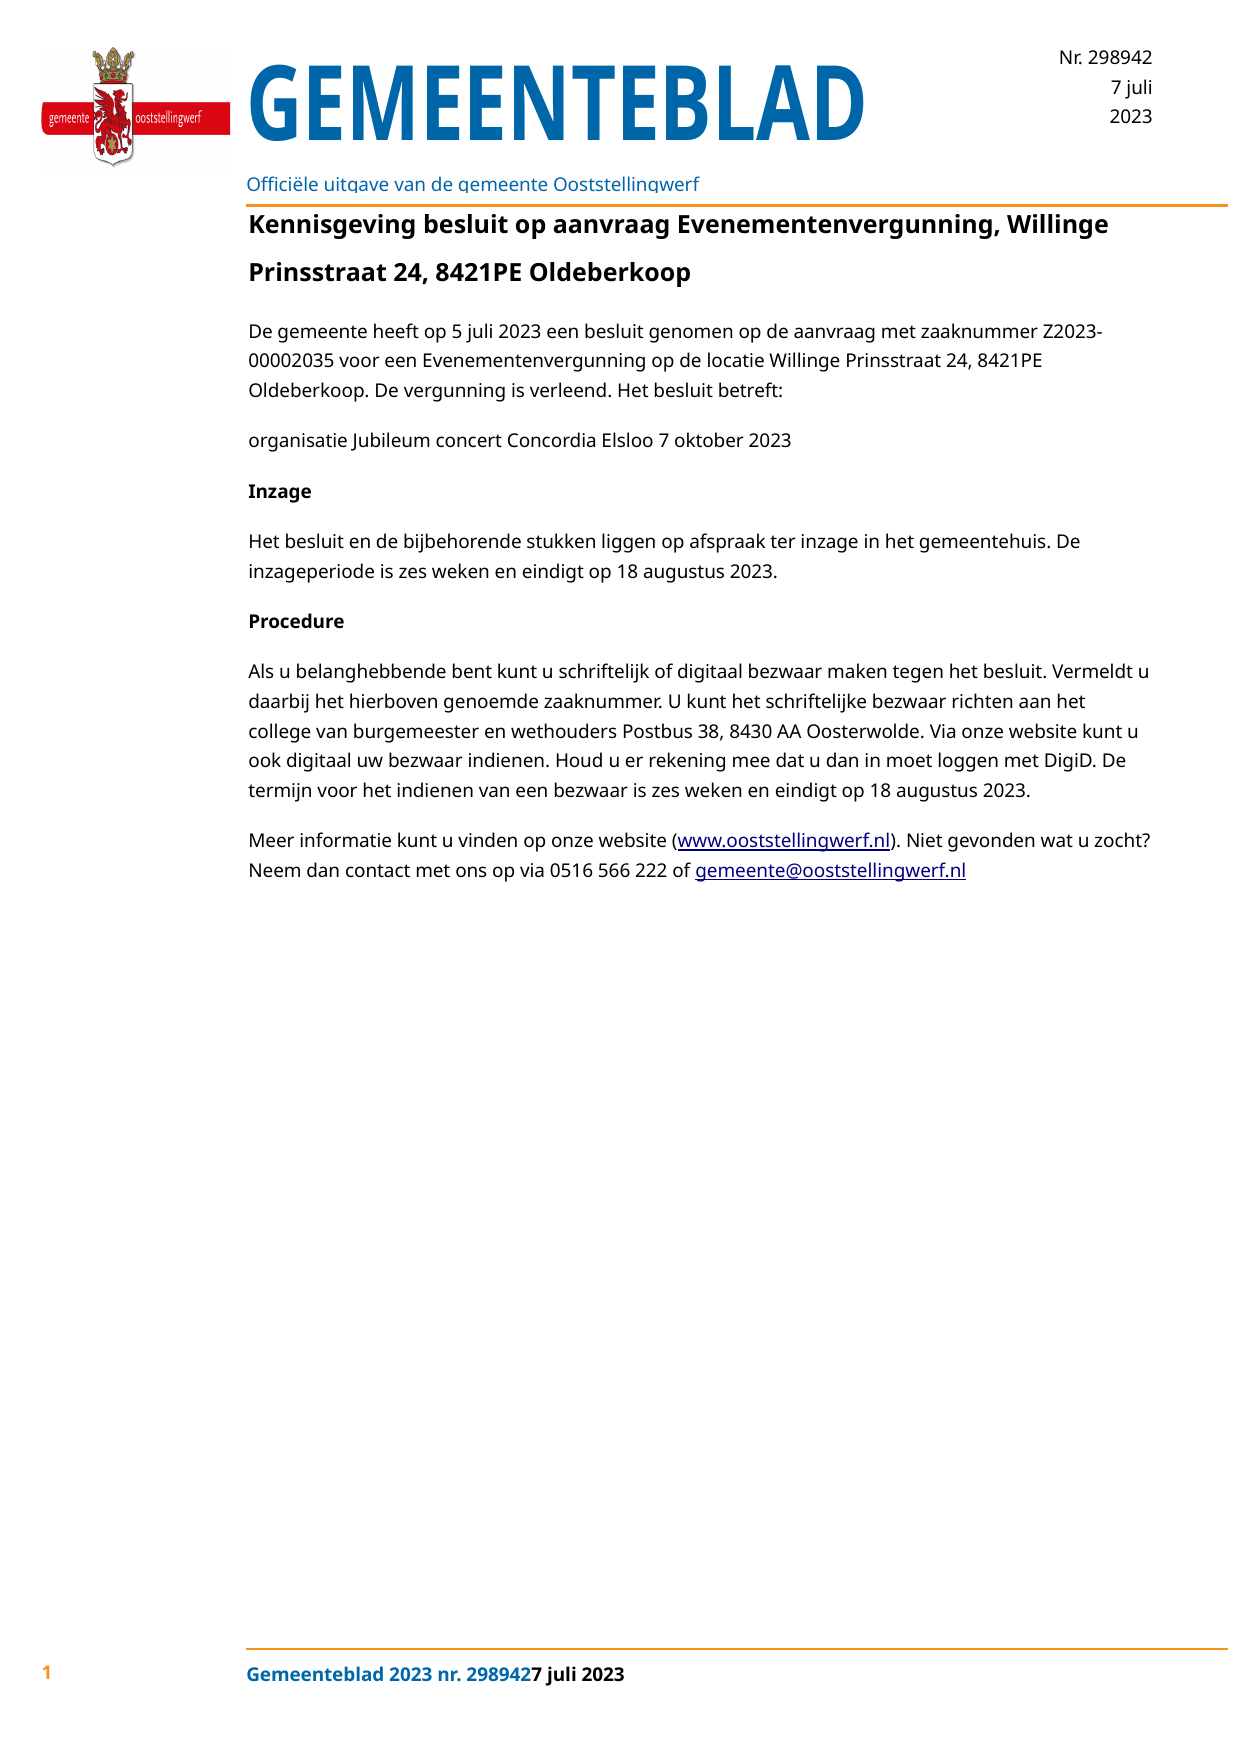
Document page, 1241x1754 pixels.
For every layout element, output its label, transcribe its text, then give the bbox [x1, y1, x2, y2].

text Het besluit en de bijbehorende stukken liggen op afspraak ter inzage in het gemeentehuis. De inzageperiode is zes weken en eindigt op 18 augustus 2023. [248, 528, 1152, 584]
text Inzage [248, 478, 1152, 504]
text De gemeente heeft op 5 juli 2023 een besluit genomen op de aanvraag met zaaknummer Z2023-00002035 voor een Evenementenvergunning op de locatie Willinge Prinsstraat 24, 8421PE Oldeberkoop. De vergunning is verleend. Het besluit betreft: [248, 318, 1152, 403]
text organisatie Jubileum concert Concordia Elsloo 7 oktober 2023 [248, 427, 1152, 453]
picture [41, 47, 231, 172]
text Kennisgeving besluit op aanvraag Evenementenvergunning, Willinge Prinsstraat 24, 8421PE Oldeberkoop [248, 207, 1152, 288]
text Meer informatie kunt u vinden op onze website (www.ooststellingwerf.nl). Niet gevonden wat u zocht? Neem dan contact met ons op via 0516 566 222 of gemeente@ooststellingwerf.nl [248, 827, 1152, 883]
text Als u belanghebbende bent kunt u schriftelijk of digitaal bezwaar maken tegen het besluit. Vermeldt u daarbij het hierboven genoemde zaaknummer. U kunt het schriftelijke bezwaar richten aan het college van burgemeester en wethouders Postbus 38, 8430 AA Oosterwolde. Via onze website kunt u ook digitaal uw bezwaar indienen. Houd u er rekening mee dat u dan in moet loggen met DigiD. De termijn voor het indienen van een bezwaar is zes weken en eindigt op 18 augustus 2023. [248, 659, 1152, 803]
text Procedure [248, 608, 1152, 634]
